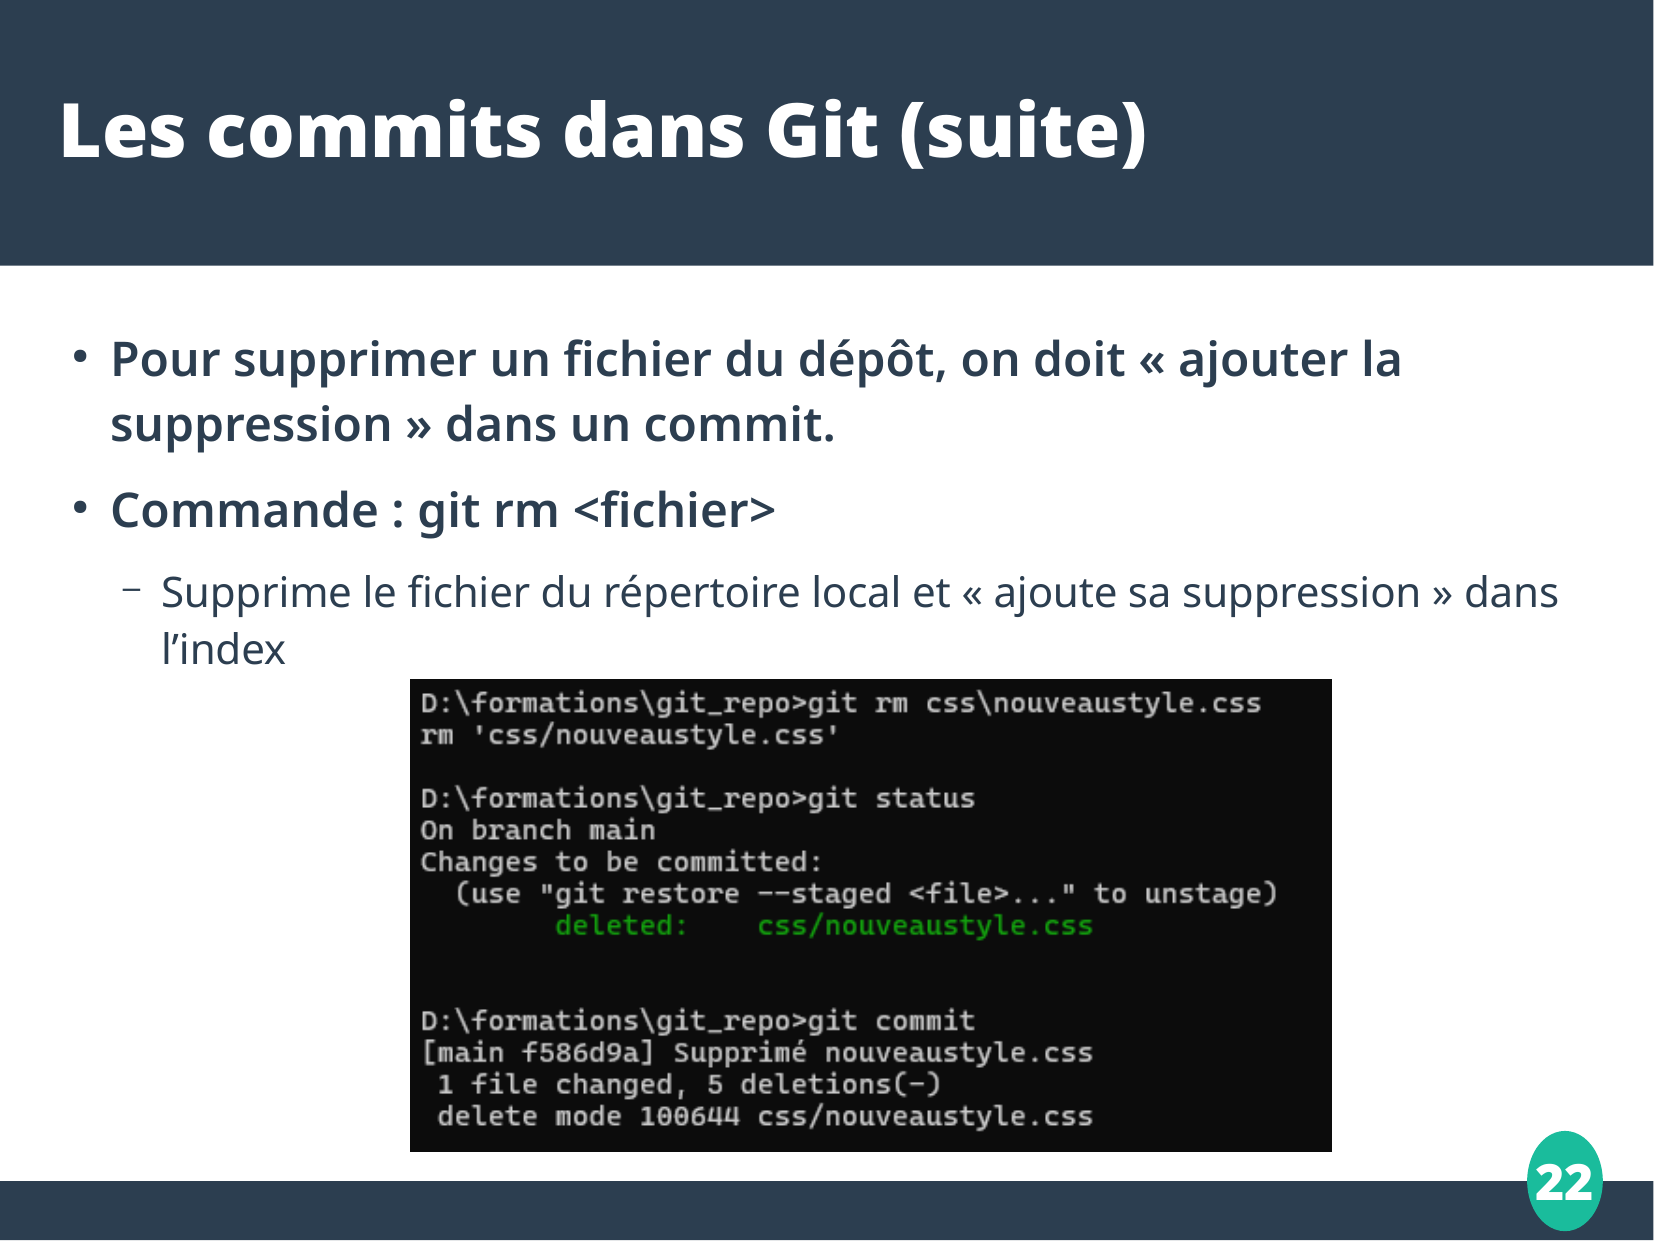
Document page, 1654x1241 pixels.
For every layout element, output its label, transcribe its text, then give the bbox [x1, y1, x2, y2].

picture [410, 679, 1332, 1152]
title Les commits dans Git (suite) [59, 49, 1595, 207]
list Pour supprimer un fichier du dépôt, on doit « ajouter la suppression » dans un commit. Commande : git rm <fichier> Supprime le fichier du répertoire local et « ajoute sa suppression » dans l’index [59, 324, 1595, 680]
